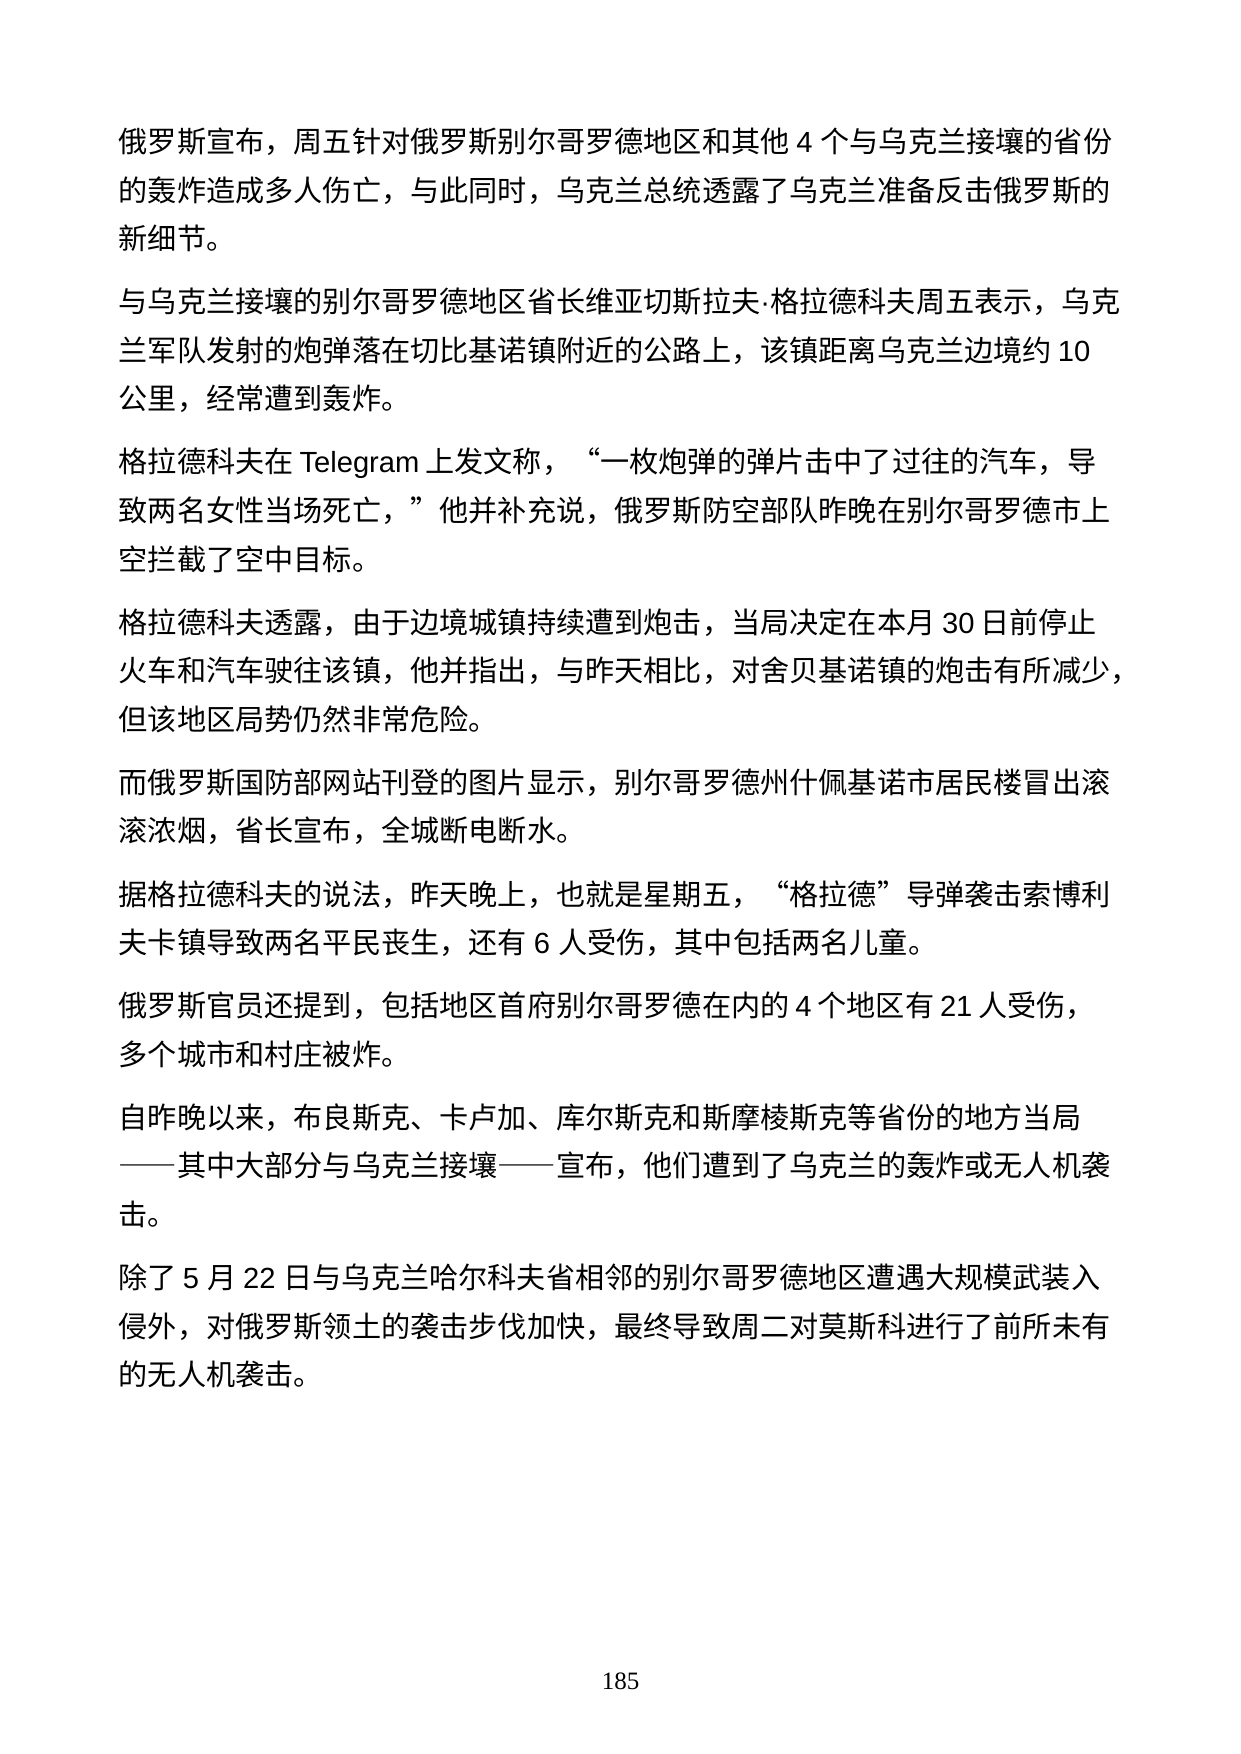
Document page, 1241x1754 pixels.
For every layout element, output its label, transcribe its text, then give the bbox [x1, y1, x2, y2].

text 自昨晚以来，布良斯克、卡卢加、库尔斯克和斯摩棱斯克等省份的地方当局——其中大部分与乌克兰接壤——宣布，他们遭到了乌克兰的轰炸或无人机袭击。 [118, 1094, 1122, 1234]
text 而俄罗斯国防部网站刊登的图片显示，别尔哥罗德州什佩基诺市居民楼冒出滚滚浓烟，省长宣布，全城断电断水。 [118, 759, 1122, 850]
text 与乌克兰接壤的别尔哥罗德地区省长维亚切斯拉夫·格拉德科夫周五表示，乌克兰军队发射的炮弹落在切比基诺镇附近的公路上，该镇距离乌克兰边境约10公里，经常遭到轰炸。 [118, 279, 1122, 418]
text 俄罗斯官员还提到，包括地区首府别尔哥罗德在内的4个地区有21人受伤，多个城市和村庄被炸。 [118, 983, 1122, 1073]
text 格拉德科夫透露，由于边境城镇持续遭到炮击，当局决定在本月 30日前停止火车和汽车驶往该镇，他并指出，与昨天相比，对舍贝基诺镇的炮击有所减少，但该地区局势仍然非常危险。 [118, 599, 1122, 738]
text 除了5 月 22 日与乌克兰哈尔科夫省相邻的别尔哥罗德地区遭遇大规模武装入侵外，对俄罗斯领土的袭击步伐加快，最终导致周二对莫斯科进行了前所未有的无人机袭击。 [118, 1254, 1122, 1394]
text 据格拉德科夫的说法，昨天晚上，也就是星期五，“格拉德”导弹袭击索博利夫卡镇导致两名平民丧生，还有 6 人受伤，其中包括两名儿童。 [118, 871, 1122, 962]
text 俄罗斯宣布，周五针对俄罗斯别尔哥罗德地区和其他 4 个与乌克兰接壤的省份的轰炸造成多人伤亡，与此同时，乌克兰总统透露了乌克兰准备反击俄罗斯的新细节。 [118, 118, 1122, 258]
text 格拉德科夫在Telegram上发文称，“一枚炮弹的弹片击中了过往的汽车，导致两名女性当场死亡，”他并补充说，俄罗斯防空部队昨晚在别尔哥罗德市上空拦截了空中目标。 [118, 439, 1122, 578]
